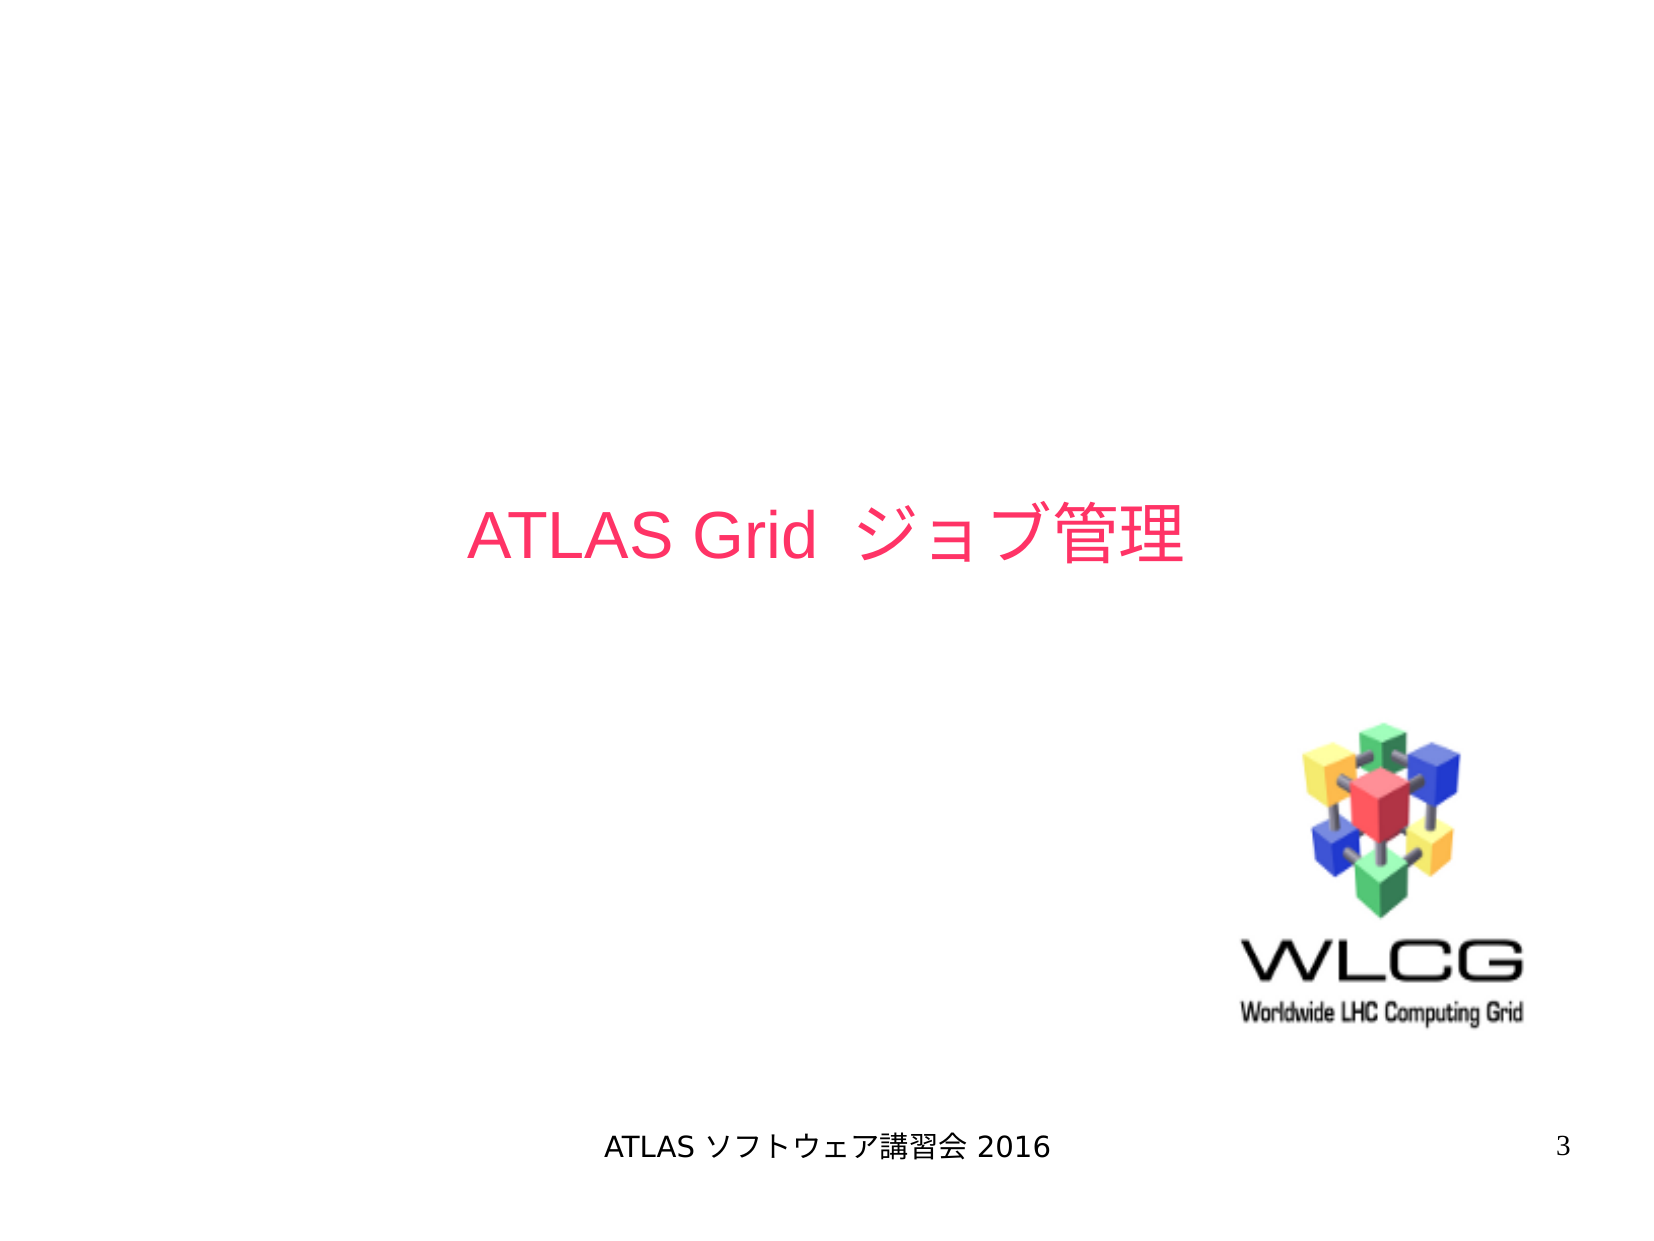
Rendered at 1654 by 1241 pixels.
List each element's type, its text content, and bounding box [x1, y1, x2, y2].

picture [1177, 683, 1583, 1074]
subtitle ATLAS Grid ジョブ管理 [82, 49, 1571, 1010]
